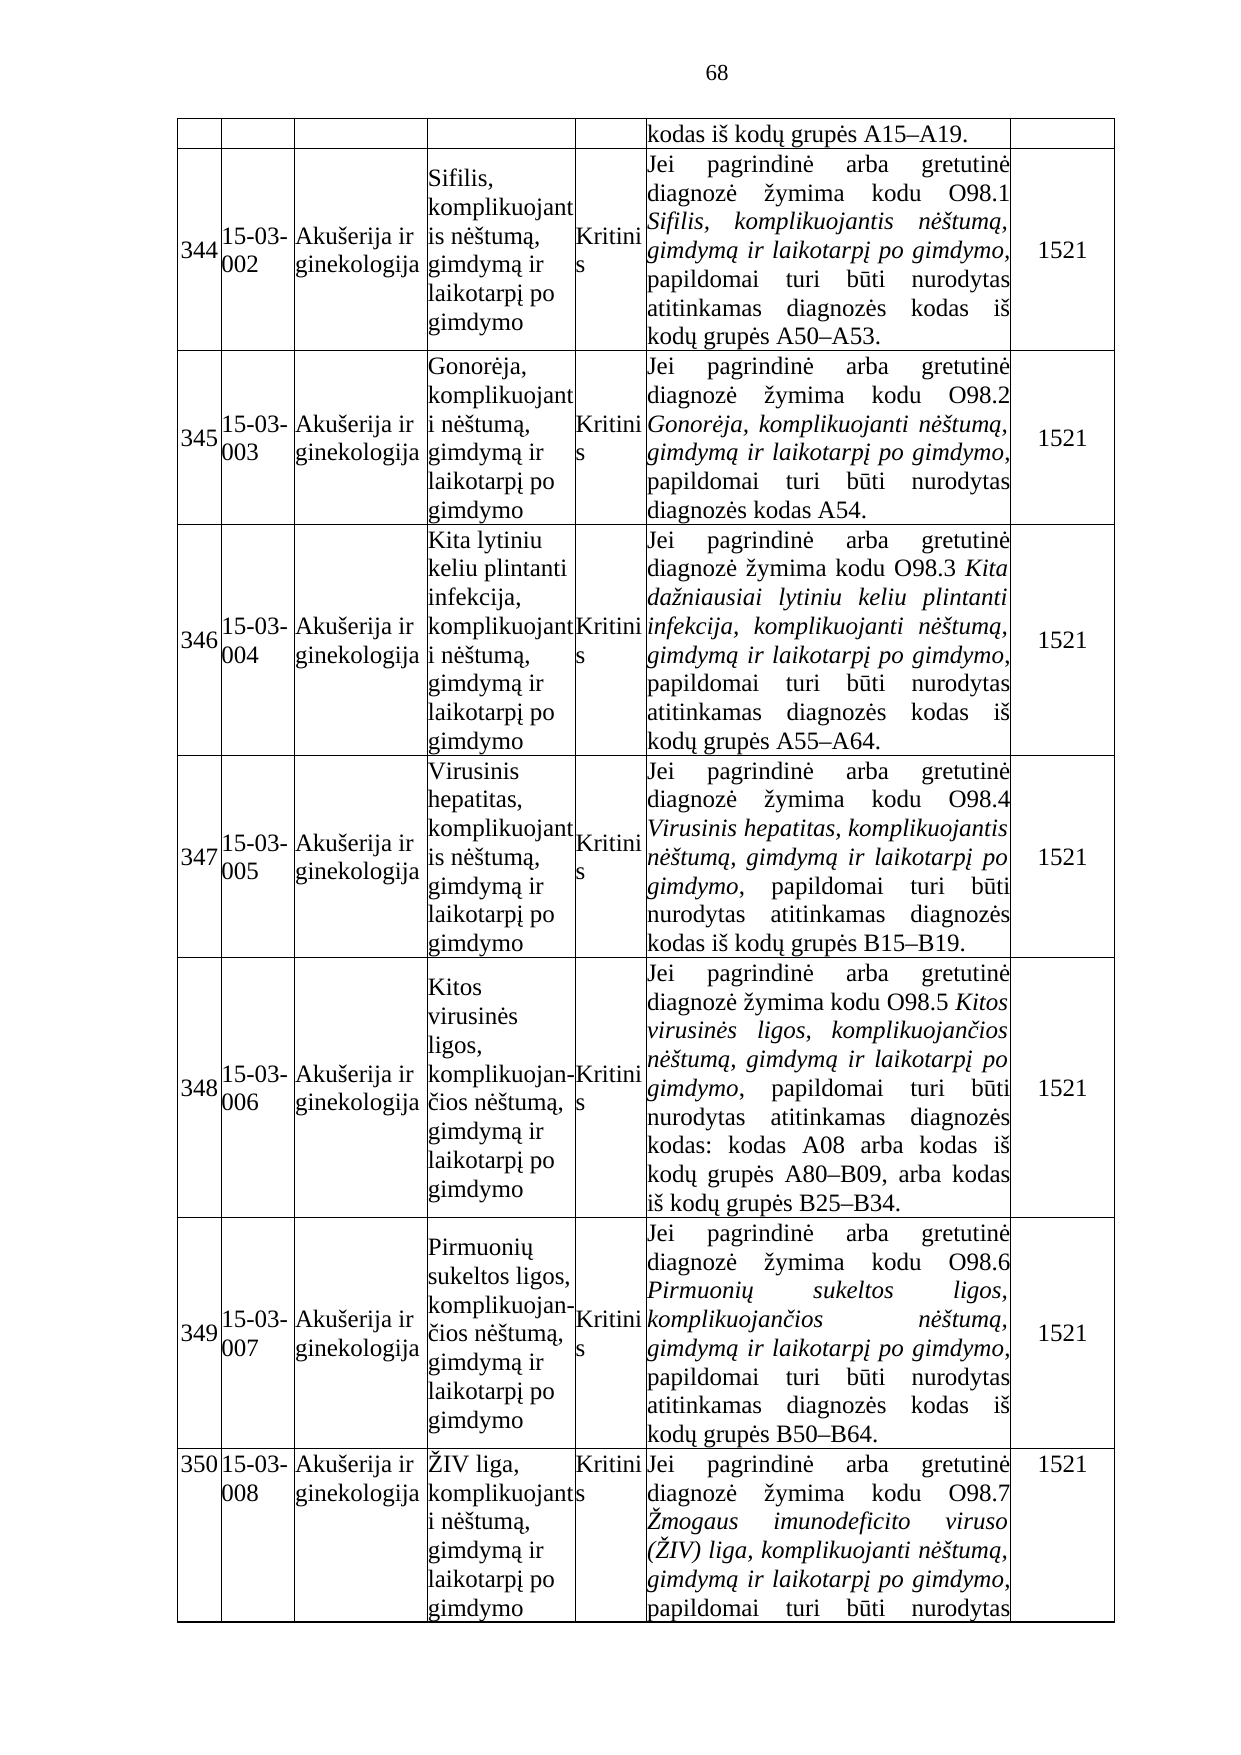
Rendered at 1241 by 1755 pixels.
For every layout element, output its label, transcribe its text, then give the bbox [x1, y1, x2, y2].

table_cell Kritinis [576, 351, 646, 524]
table_cell Jei pagrindinė arba gretutinė diagnozė žymima kodu O98.3 Kita dažniausiai lytiniu keliu plintanti infekcija, komplikuojanti nėštumą, gimdymą ir laikotarpį po gimdymo, papildomai turi būti nurodytas atitinkamas diagnozės kodas iš kodų grupės A55–A64. [647, 525, 1010, 755]
table_cell Kritinis [576, 525, 646, 755]
table_cell Akušerija ir ginekologija [295, 351, 427, 524]
table_cell 344 [178, 149, 221, 350]
table_cell 349 [178, 1218, 221, 1448]
table_cell Kitos virusinės ligos, komplikuojan-čios nėštumą, gimdymą ir laikotarpį po gimdymo [428, 958, 575, 1217]
table_cell 15-03-004 [222, 525, 294, 755]
table_cell 345 [178, 351, 221, 524]
table_cell Jei pagrindinė arba gretutinė diagnozė žymima kodu O98.5 Kitos virusinės ligos, komplikuojančios nėštumą, gimdymą ir laikotarpį po gimdymo, papildomai turi būti nurodytas atitinkamas diagnozės kodas: kodas A08 arba kodas iš kodų grupės A80–B09, arba kodas iš kodų grupės B25–B34. [647, 958, 1010, 1217]
table_cell 15-03-007 [222, 1218, 294, 1448]
table_cell Sifilis, komplikuojantis nėštumą, gimdymą ir laikotarpį po gimdymo [428, 149, 575, 350]
table_cell 15-03-005 [222, 756, 294, 957]
table_cell Kritinis [576, 1218, 646, 1448]
table_cell [222, 119, 294, 148]
table_cell [576, 119, 646, 148]
table_cell Akušerija ir ginekologija [295, 1218, 427, 1448]
table_cell Jei pagrindinė arba gretutinė diagnozė žymima kodu O98.7 Žmogaus imunodeficito viruso (ŽIV) liga, komplikuojanti nėštumą, gimdymą ir laikotarpį po gimdymo, papildomai turi būti nurodytas [647, 1449, 1010, 1621]
table_cell Akušerija ir ginekologija [295, 149, 427, 350]
table_cell Virusinis hepatitas, komplikuojantis nėštumą, gimdymą ir laikotarpį po gimdymo [428, 756, 575, 957]
table_cell 1521 [1011, 756, 1114, 957]
table_cell Akušerija ir ginekologija [295, 525, 427, 755]
table_cell Kita lytiniu keliu plintanti infekcija, komplikuojanti nėštumą, gimdymą ir laikotarpį po gimdymo [428, 525, 575, 755]
table_cell 15-03-003 [222, 351, 294, 524]
table_cell Kritinis [576, 1449, 646, 1621]
table_cell Jei pagrindinė arba gretutinė diagnozė žymima kodu O98.2 Gonorėja, komplikuojanti nėštumą, gimdymą ir laikotarpį po gimdymo, papildomai turi būti nurodytas diagnozės kodas A54. [647, 351, 1010, 524]
table_cell Pirmuonių sukeltos ligos, komplikuojan-čios nėštumą, gimdymą ir laikotarpį po gimdymo [428, 1218, 575, 1448]
table_cell Kritinis [576, 149, 646, 350]
table_cell [178, 119, 221, 148]
table_cell Jei pagrindinė arba gretutinė diagnozė žymima kodu O98.6 Pirmuonių sukeltos ligos, komplikuojančios nėštumą, gimdymą ir laikotarpį po gimdymo, papildomai turi būti nurodytas atitinkamas diagnozės kodas iš kodų grupės B50–B64. [647, 1218, 1010, 1448]
table_cell 347 [178, 756, 221, 957]
table_cell [1011, 119, 1114, 148]
table_cell Kritinis [576, 958, 646, 1217]
table_cell Jei pagrindinė arba gretutinė diagnozė žymima kodu O98.4 Virusinis hepatitas, komplikuojantis nėštumą, gimdymą ir laikotarpį po gimdymo, papildomai turi būti nurodytas atitinkamas diagnozės kodas iš kodų grupės B15–B19. [647, 756, 1010, 957]
table_cell 1521 [1011, 958, 1114, 1217]
table_cell Akušerija ir ginekologija [295, 756, 427, 957]
table_cell [428, 119, 575, 148]
table_cell kodas iš kodų grupės A15–A19. [647, 119, 1010, 148]
table_cell Akušerija ir ginekologija [295, 1449, 427, 1621]
table_cell Gonorėja, komplikuojanti nėštumą, gimdymą ir laikotarpį po gimdymo [428, 351, 575, 524]
table_cell 1521 [1011, 1218, 1114, 1448]
table_cell 1521 [1011, 1449, 1114, 1621]
table_cell 1521 [1011, 525, 1114, 755]
table_cell Jei pagrindinė arba gretutinė diagnozė žymima kodu O98.1 Sifilis, komplikuojantis nėštumą, gimdymą ir laikotarpį po gimdymo, papildomai turi būti nurodytas atitinkamas diagnozės kodas iš kodų grupės A50–A53. [647, 149, 1010, 350]
table_cell Kritinis [576, 756, 646, 957]
table_cell 1521 [1011, 351, 1114, 524]
table_cell [295, 119, 427, 148]
table_cell 15-03-008 [222, 1449, 294, 1621]
table_cell 15-03-002 [222, 149, 294, 350]
table_cell 348 [178, 958, 221, 1217]
table_cell 1521 [1011, 149, 1114, 350]
table_cell 350 [178, 1449, 221, 1621]
table_cell 15-03-006 [222, 958, 294, 1217]
table_cell ŽIV liga, komplikuojanti nėštumą, gimdymą ir laikotarpį po gimdymo [428, 1449, 575, 1621]
table_cell Akušerija ir ginekologija [295, 958, 427, 1217]
table_cell 346 [178, 525, 221, 755]
